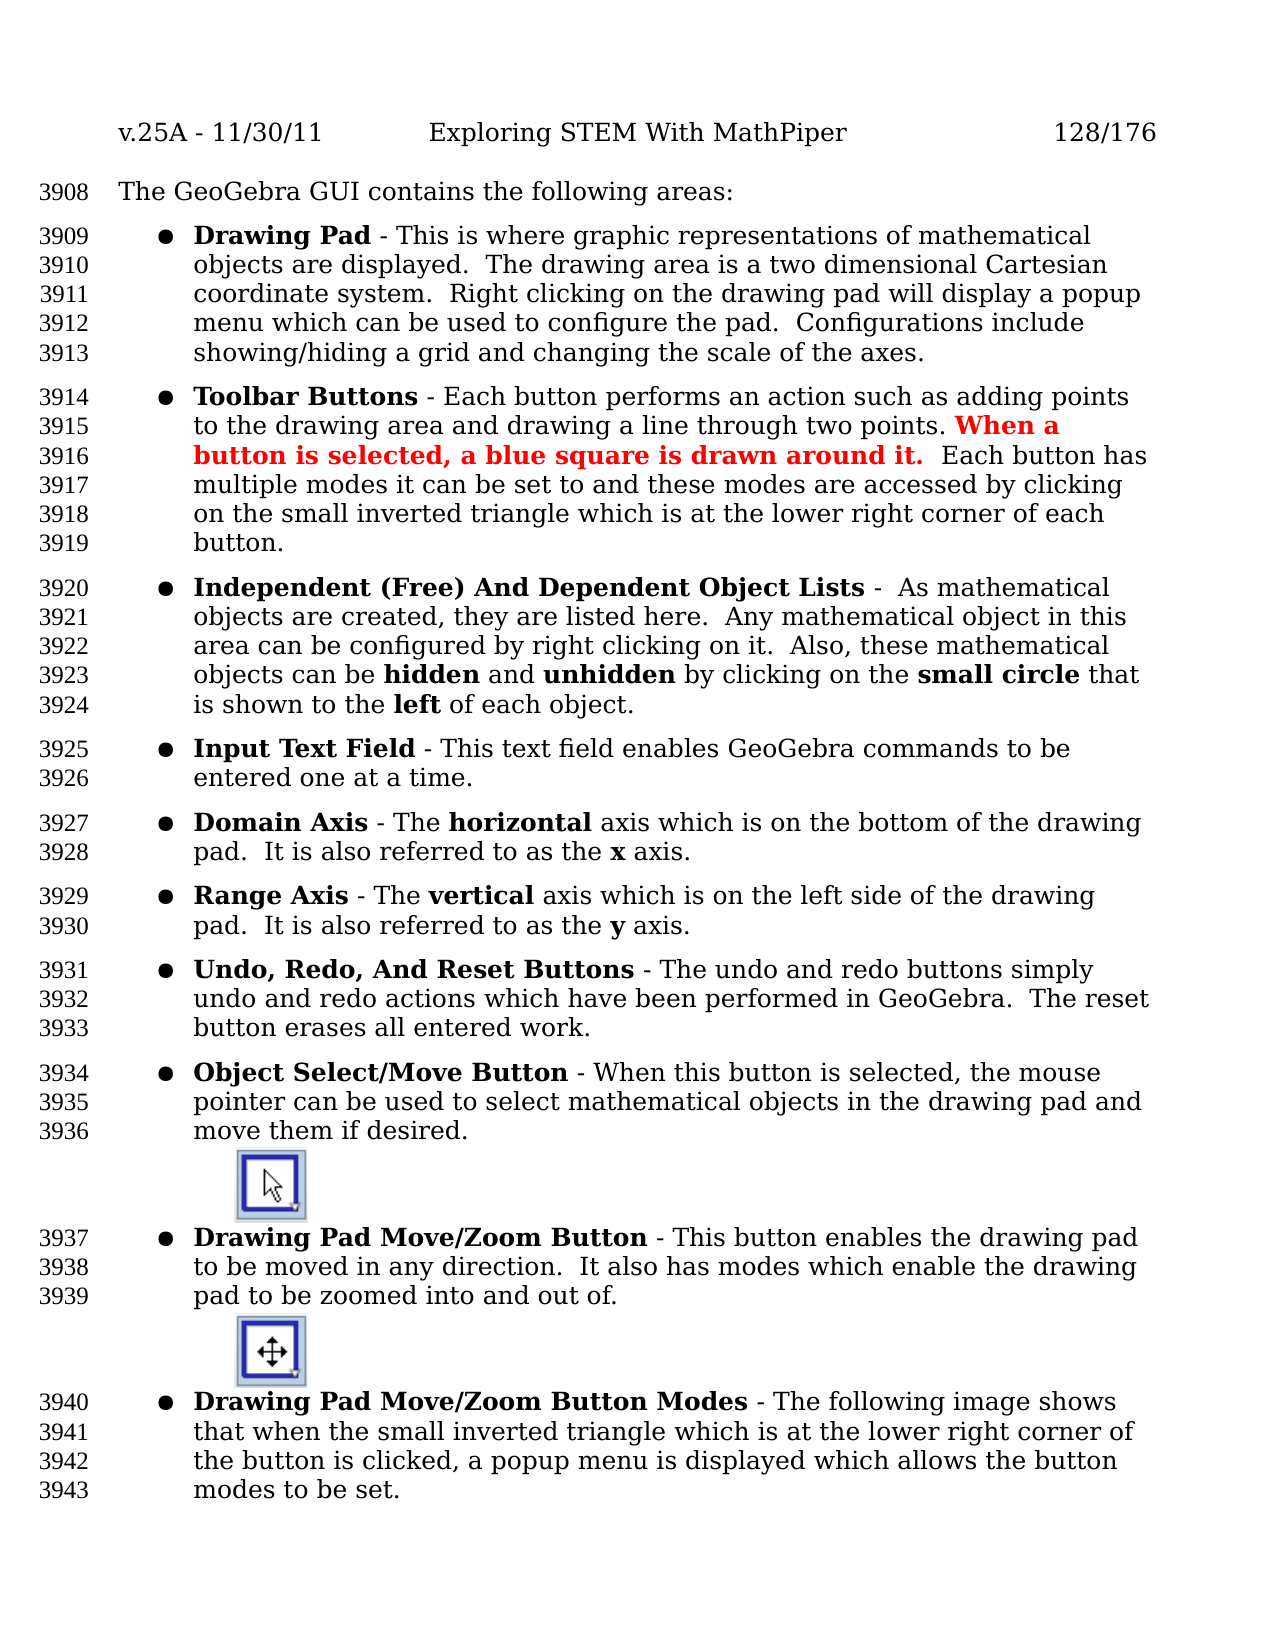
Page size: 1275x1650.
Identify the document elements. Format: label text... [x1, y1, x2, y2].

text The GeoGebra GUI contains the following areas: [118, 177, 1157, 206]
list Object Select/Move Button - When this button is selected, the mouse pointer can be used to select mathematical objects in the drawing pad and move them if desired. [156, 1058, 1157, 1146]
list Drawing Pad Move/Zoom Button - This button enables the drawing pad to be moved in any direction. It also has modes which enable the drawing pad to be zoomed into and out of. [156, 1220, 1157, 1310]
list Undo, Redo, And Reset Buttons - The undo and redo buttons simply undo and redo actions which have been performed in GeoGebra. The reset button erases all entered work. [156, 955, 1157, 1043]
list Independent (Free) And Dependent Object Lists - As mathematical objects are created, they are listed here. Any mathematical object in this area can be configured by right clicking on it. Also, these mathematical objects can be hidden and unhidden by clicking on the small circle that is shown to the left of each object. [156, 573, 1157, 719]
picture [234, 1147, 308, 1223]
list Drawing Pad Move/Zoom Button Modes - The following image shows that when the small inverted triangle which is at the lower right corner of the button is clicked, a popup menu is displayed which allows the button modes to be set. [156, 1385, 1157, 1504]
list Toolbar Buttons - Each button performs an action such as adding points to the drawing area and drawing a line through two points. When a button is selected, a blue square is drawn around it. Each button has multiple modes it can be set to and these modes are accessed by clicking on the small inverted triangle which is at the lower right corner of each button. [156, 382, 1157, 558]
list Domain Axis - The horizontal axis which is on the bottom of the drawing pad. It is also referred to as the x axis. [156, 808, 1157, 866]
list Drawing Pad - This is where graphic representations of mathematical objects are displayed. The drawing area is a two dimensional Cartesian coordinate system. Right clicking on the drawing pad will display a popup menu which can be used to configure the pad. Configurations include showing/hiding a grid and changing the scale of the axes. [156, 221, 1157, 367]
list Input Text Field - This text field enables GeoGebra commands to be entered one at a time. [156, 734, 1157, 793]
list Range Axis - The vertical axis which is on the left side of the drawing pad. It is also referred to as the y axis. [156, 881, 1157, 940]
picture [234, 1313, 308, 1388]
